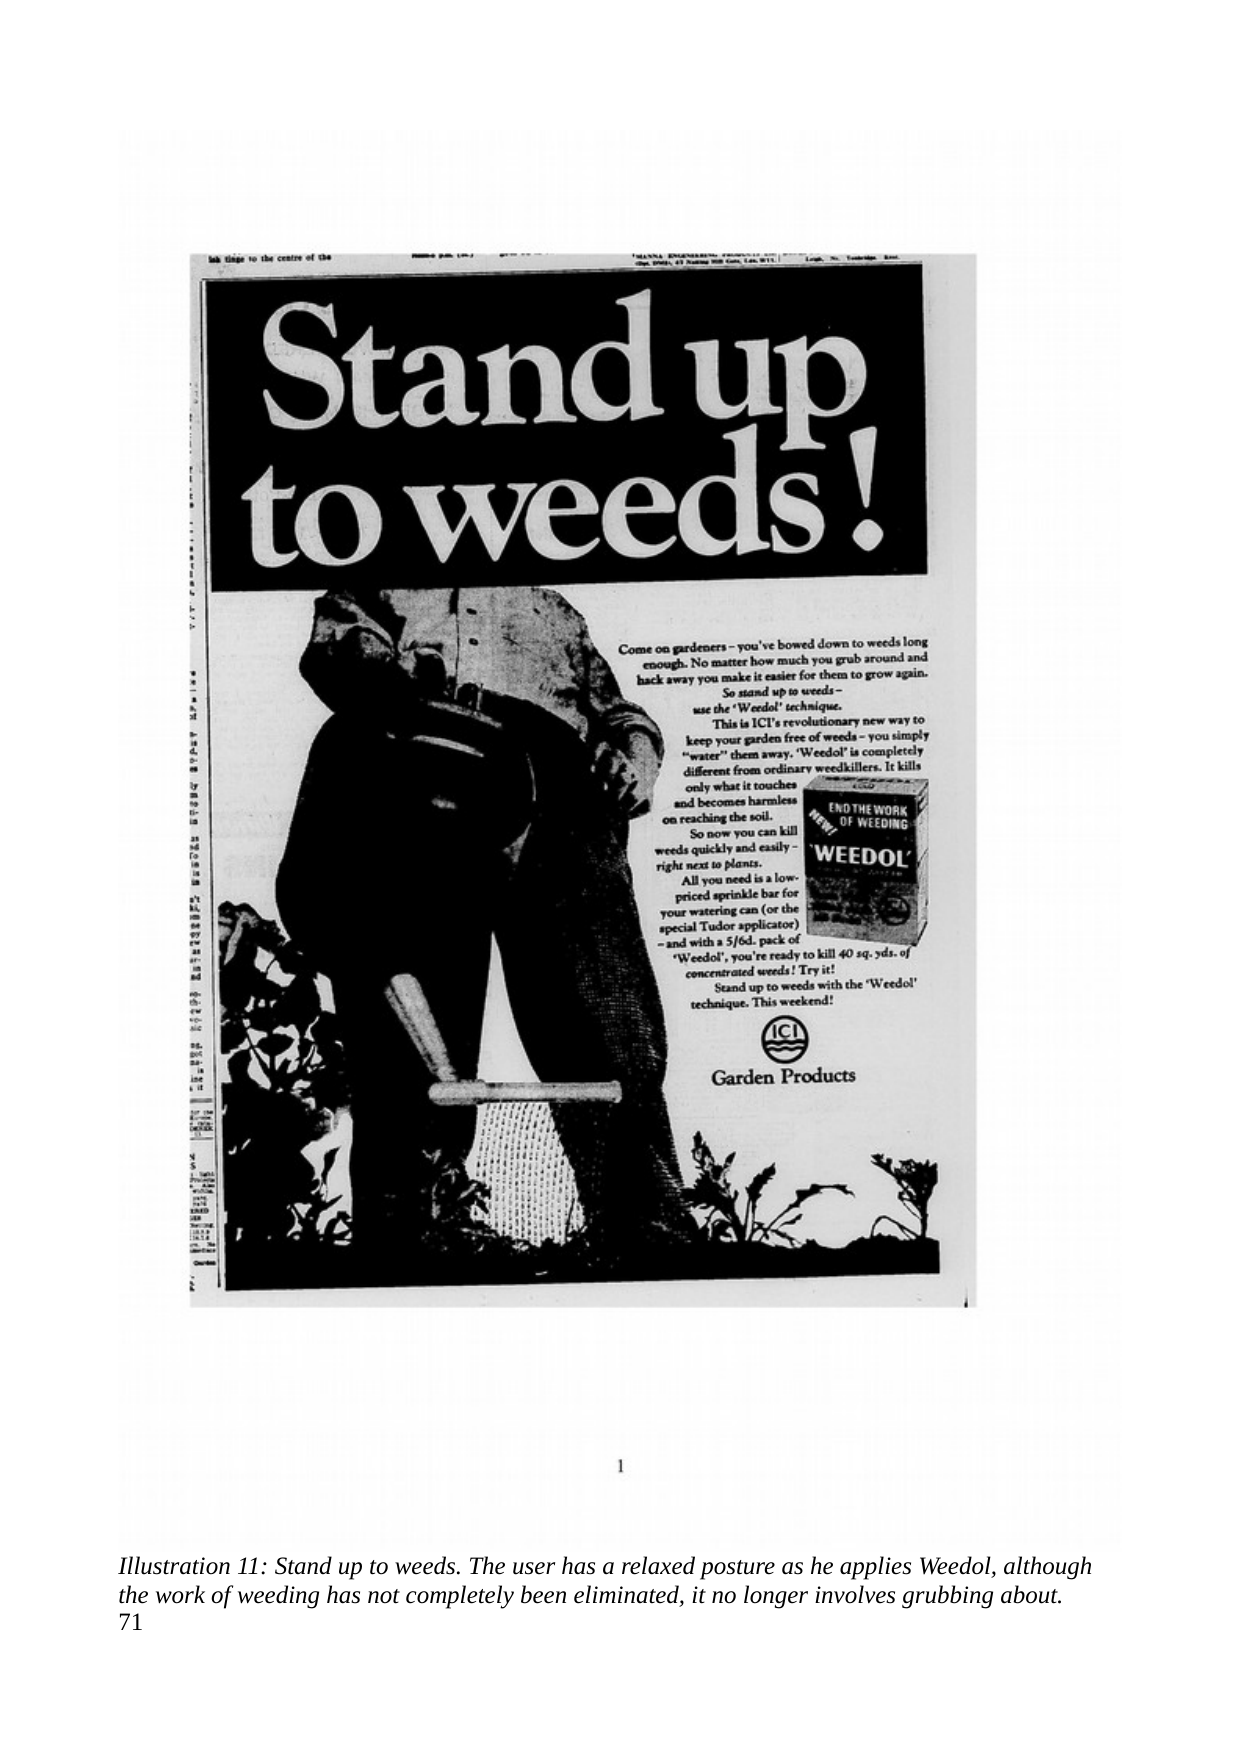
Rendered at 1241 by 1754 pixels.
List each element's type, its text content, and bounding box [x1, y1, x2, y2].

text Illustration 11: Stand up to weeds. The user has a relaxed posture as he applies Weedol, although the work of weeding has not completely been eliminated, it no longer involves grubbing about. [118, 1552, 1122, 1609]
picture [118, 130, 1123, 1552]
